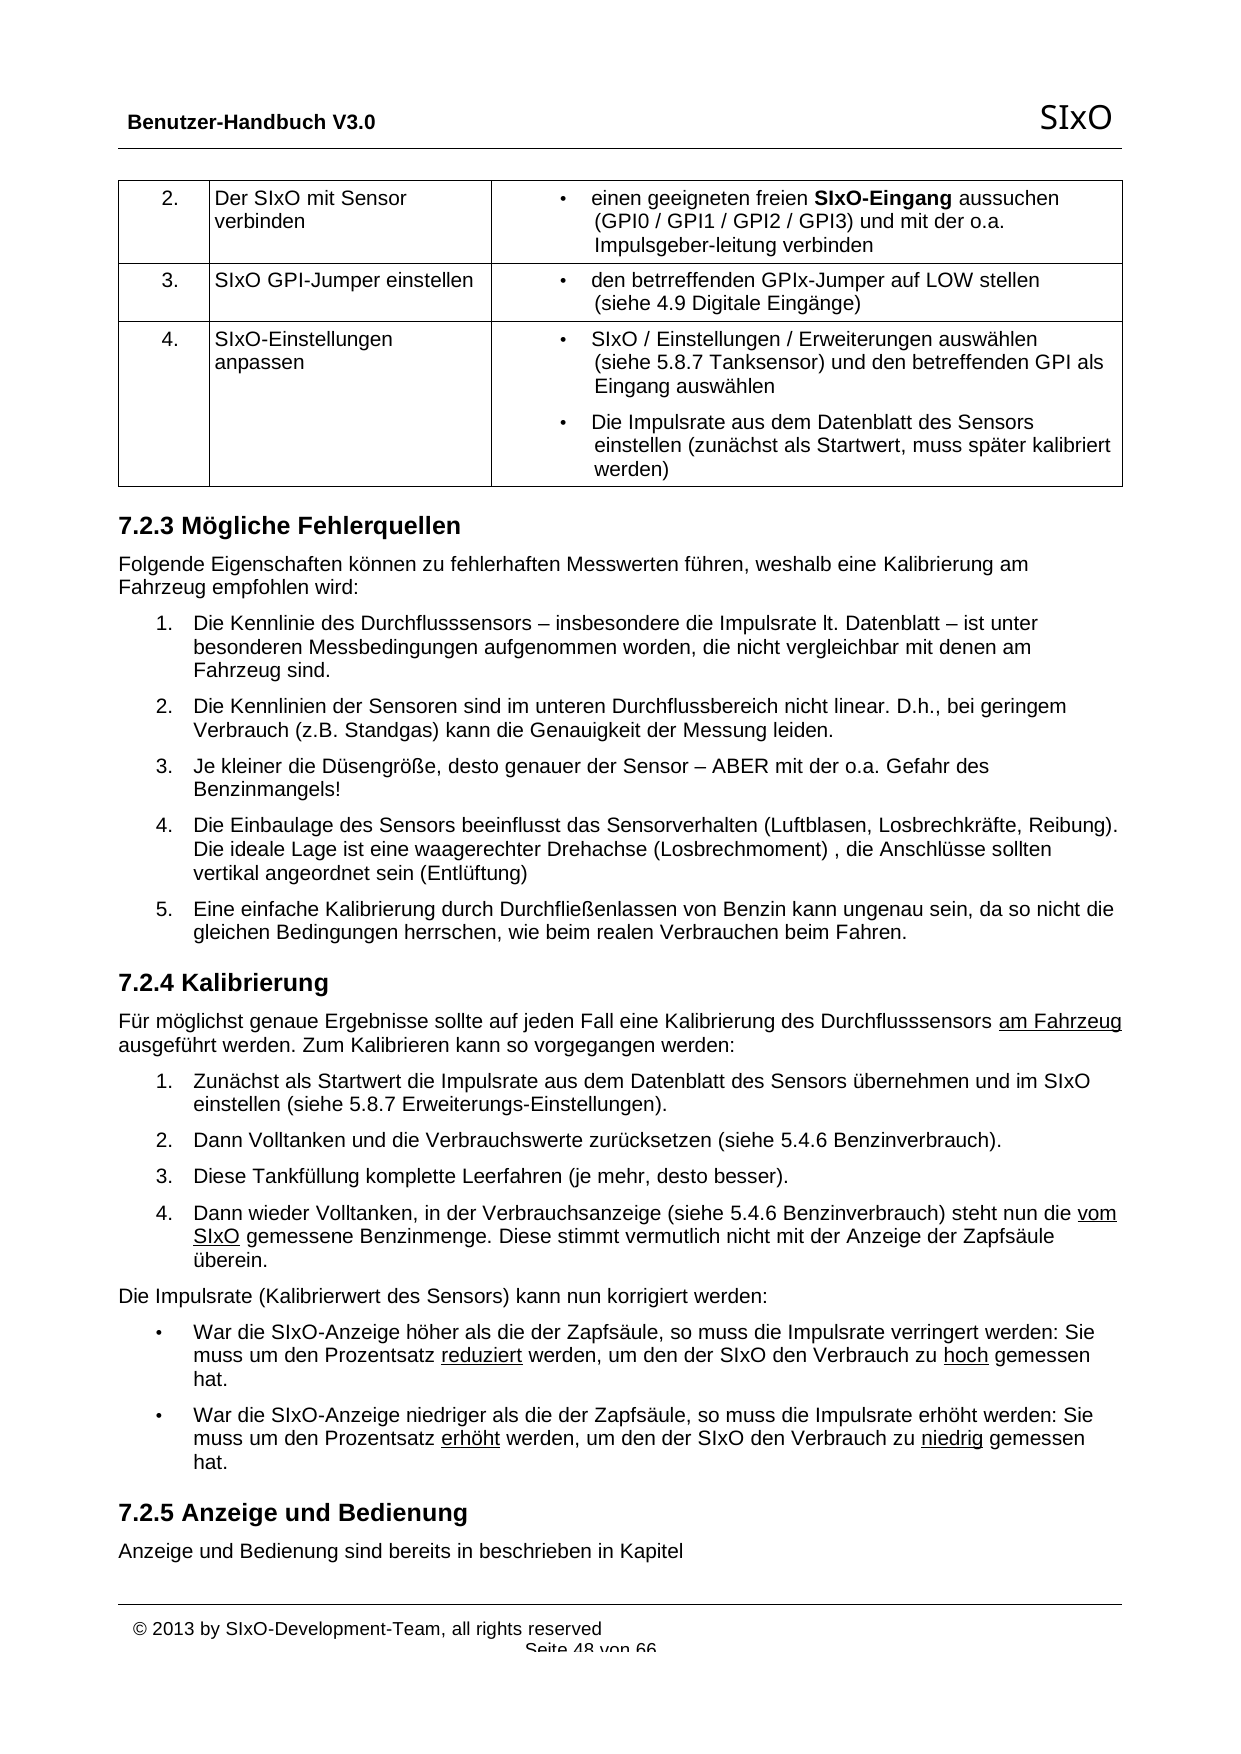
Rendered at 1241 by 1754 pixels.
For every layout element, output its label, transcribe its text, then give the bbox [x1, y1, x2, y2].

table_cell SIxO / Einstellungen / Erweiterungen auswählen (siehe 5.8.7 Tanksensor) und den betreffenden GPI als Eingang auswählen Die Impulsrate aus dem Datenblatt des Sensors einstellen (zunächst als Startwert, muss später kalibriert werden) [492, 322, 1122, 486]
list War die SIxO-Anzeige höher als die der Zapfsäule, so muss die Impulsrate verringert werden: Sie muss um den Prozentsatz reduziert werden, um den der SIxO den Verbrauch zu hoch gemessen hat. [156, 1320, 1122, 1391]
list Die Kennlinie des Durchflusssensors – insbesondere die Impulsrate lt. Datenblatt – ist unter besonderen Messbedingungen aufgenommen worden, die nicht vergleichbar mit denen am Fahrzeug sind. [156, 612, 1122, 682]
table_cell [119, 322, 209, 486]
text Für möglichst genaue Ergebnisse sollte auf jeden Fall eine Kalibrierung des Durchflusssensors am Fahrzeug ausgeführt werden. Zum Kalibrieren kann so vorgegangen werden: [118, 1010, 1122, 1057]
list Je kleiner die Düsengröße, desto genauer der Sensor – ABER mit der o.a. Gefahr des Benzinmangels! [156, 754, 1122, 801]
list War die SIxO-Anzeige niedriger als die der Zapfsäule, so muss die Impulsrate erhöht werden: Sie muss um den Prozentsatz erhöht werden, um den der SIxO den Verbrauch zu niedrig gemessen hat. [156, 1403, 1122, 1474]
list Die Kennlinien der Sensoren sind im unteren Durchflussbereich nicht linear. D.h., bei geringem Verbrauch (z.B. Standgas) kann die Genauigkeit der Messung leiden. [156, 695, 1122, 742]
list Diese Tankfüllung komplette Leerfahren (je mehr, desto besser). [156, 1165, 1122, 1188]
list Die Einbaulage des Sensors beeinflusst das Sensorverhalten (Luftblasen, Losbrechkräfte, Reibung). Die ideale Lage ist eine waagerechter Drehachse (Losbrechmoment) , die Anschlüsse sollten vertikal angeordnet sein (Entlüftung) [156, 814, 1122, 884]
text Anzeige und Bedienung sind bereits in beschrieben in Kapitel [118, 1539, 1122, 1563]
subtitle Kalibrierung [118, 969, 1122, 997]
table_cell [119, 181, 209, 262]
text Folgende Eigenschaften können zu fehlerhaften Messwerten führen, weshalb eine Kalibrierung am Fahrzeug empfohlen wird: [118, 552, 1122, 599]
table_cell Der SIxO mit Sensor verbinden [210, 181, 491, 262]
subtitle Anzeige und Bedienung [118, 1499, 1122, 1527]
list Dann Volltanken und die Verbrauchswerte zurücksetzen (siehe 5.4.6 Benzinverbrauch). [156, 1129, 1122, 1152]
list Zunächst als Startwert die Impulsrate aus dem Datenblatt des Sensors übernehmen und im SIxO einstellen (siehe 5.8.7 Erweiterungs-Einstellungen). [156, 1069, 1122, 1116]
table_cell den betrreffenden GPIx-Jumper auf LOW stellen (siehe 4.9 Digitale Eingänge) [492, 264, 1122, 321]
text Die Impulsrate (Kalibrierwert des Sensors) kann nun korrigiert werden: [118, 1284, 1122, 1308]
table_cell SIxO-Einstellungen anpassen [210, 322, 491, 486]
table_cell SIxO GPI-Jumper einstellen [210, 264, 491, 321]
subtitle Mögliche Fehlerquellen [118, 512, 1122, 539]
list Eine einfache Kalibrierung durch Durchfließenlassen von Benzin kann ungenau sein, da so nicht die gleichen Bedingungen herrschen, wie beim realen Verbrauchen beim Fahren. [156, 897, 1122, 944]
table_cell einen geeigneten freien SIxO-Eingang aussuchen (GPI0 / GPI1 / GPI2 / GPI3) und mit der o.a. Impulsgeber-leitung verbinden [492, 181, 1122, 262]
table_cell [119, 264, 209, 321]
list Dann wieder Volltanken, in der Verbrauchsanzeige (siehe 5.4.6 Benzinverbrauch) steht nun die vom SIxO gemessene Benzinmenge. Diese stimmt vermutlich nicht mit der Anzeige der Zapfsäule überein. [156, 1201, 1122, 1272]
